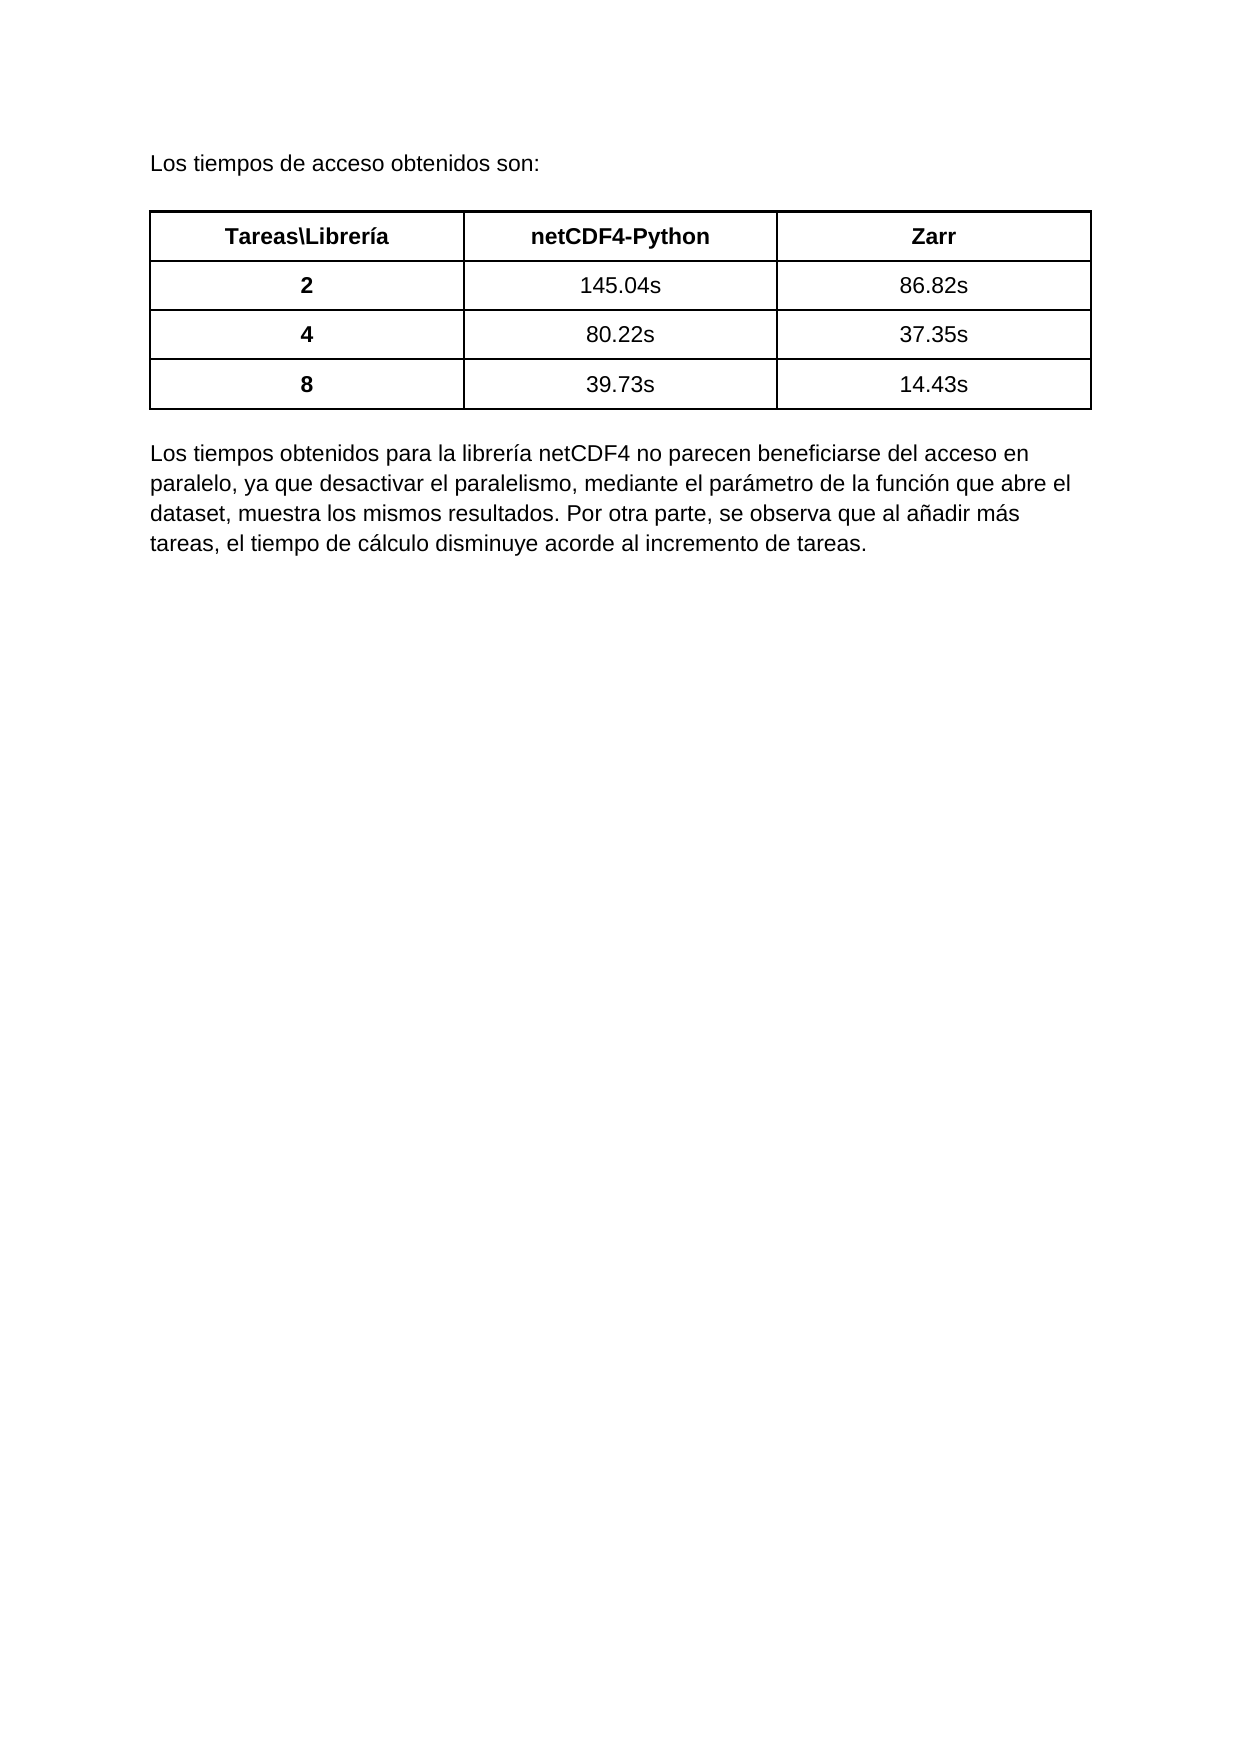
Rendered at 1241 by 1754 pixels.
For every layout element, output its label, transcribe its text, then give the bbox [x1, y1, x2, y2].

table_cell 2 [151, 262, 463, 309]
table_cell 14.43s [778, 360, 1090, 407]
table_cell 4 [151, 311, 463, 358]
table_cell 39.73s [465, 360, 776, 407]
table_cell 80.22s [465, 311, 776, 358]
table_cell 145.04s [465, 262, 776, 309]
text Los tiempos obtenidos para la librería netCDF4 no parecen beneficiarse del acceso en paralelo, ya que desactivar el paralelismo, mediante el parámetro de la función que abre el dataset, muestra los mismos resultados. Por otra parte, se observa que al añadir más tareas, el tiempo de cálculo disminuye acorde al incremento de tareas. [150, 440, 1090, 557]
table_cell 86.82s [778, 262, 1090, 309]
table_header netCDF4-Python [465, 213, 776, 260]
table_cell 37.35s [778, 311, 1090, 358]
table_header Zarr [778, 213, 1090, 260]
table_cell 8 [151, 360, 463, 407]
text Los tiempos de acceso obtenidos son: [150, 150, 1090, 176]
table_header Tareas\Librería [151, 213, 463, 260]
